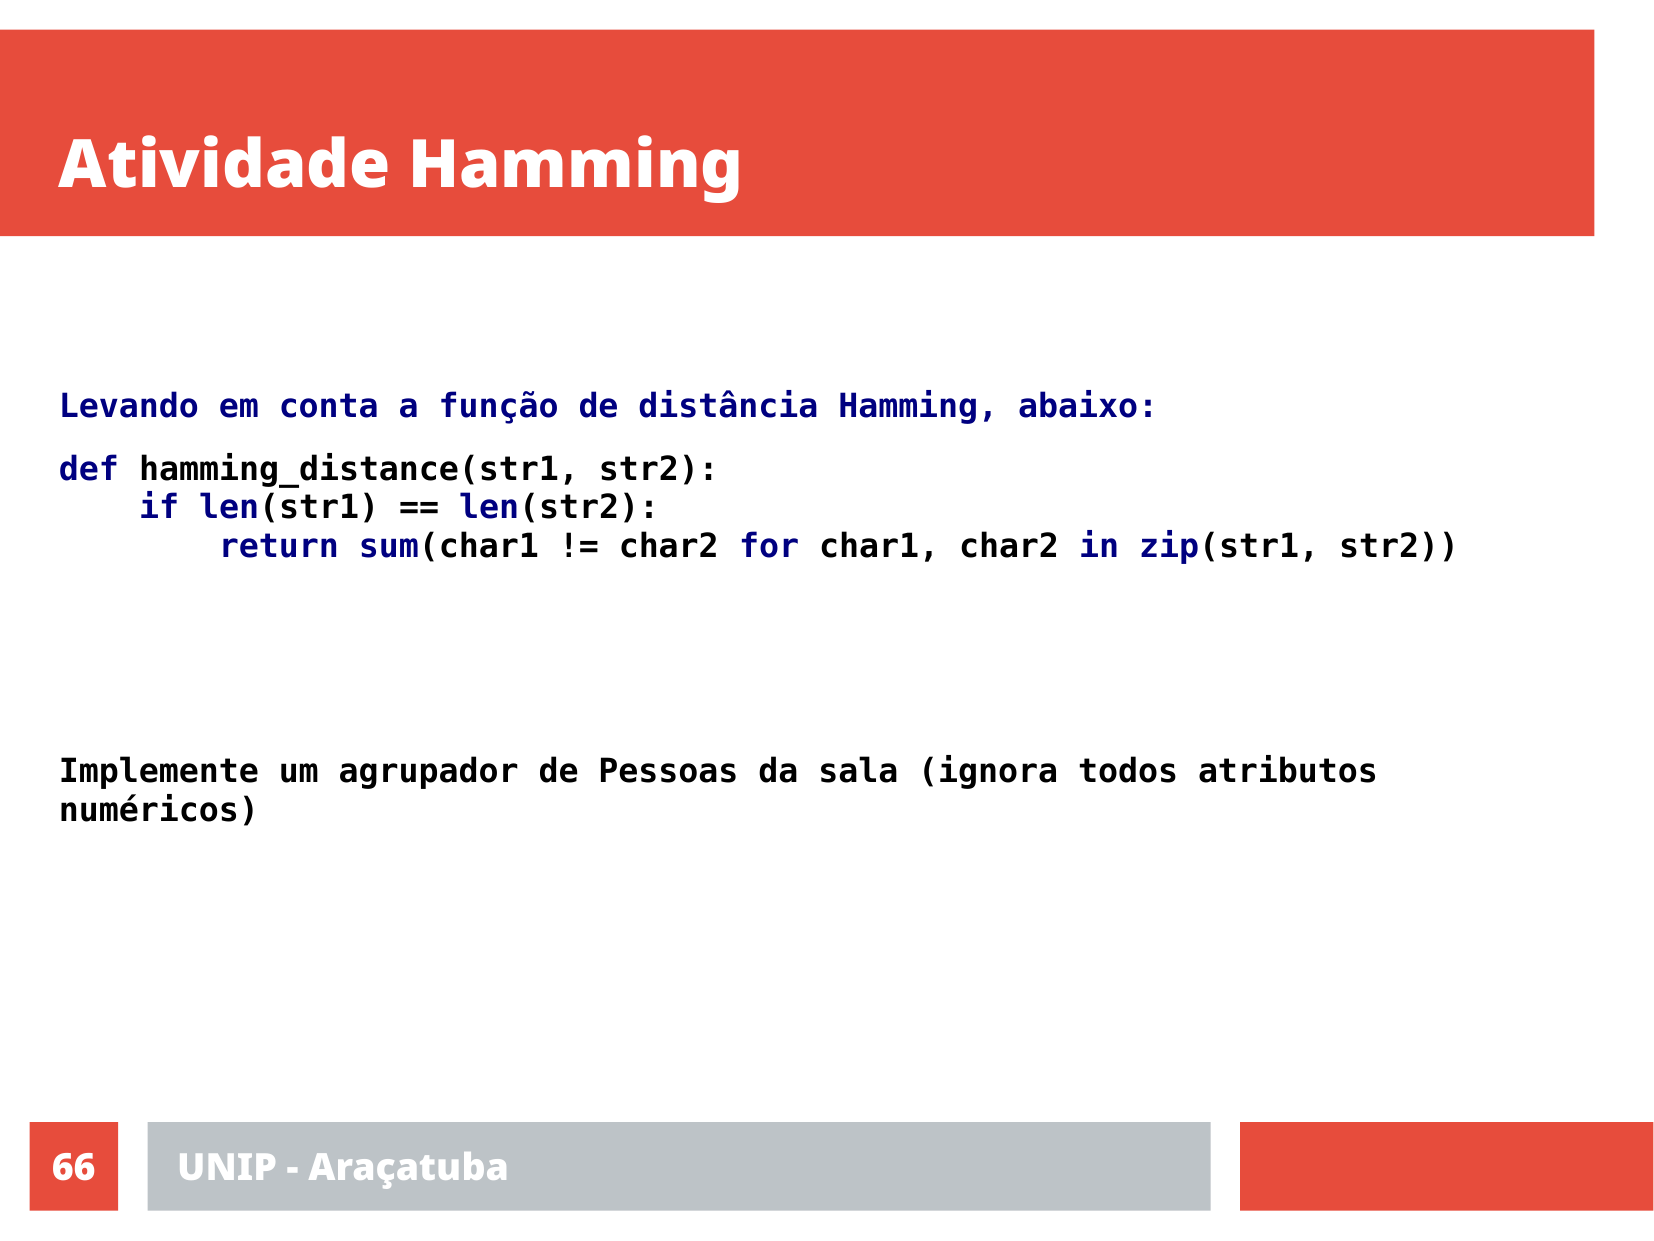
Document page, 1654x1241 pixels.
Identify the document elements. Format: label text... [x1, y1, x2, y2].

list Levando em conta a função de distância Hamming, abaixo: def hamming_distance(str1, str2): if len(str1) == len(str2): return sum(char1 != char2 for char1, char2 in zip(str1, str2)) Implemente um agrupador de Pessoas da sala (ignora todos atributos numéricos) [59, 324, 1565, 1093]
title Atividade Hamming [59, 59, 1595, 207]
